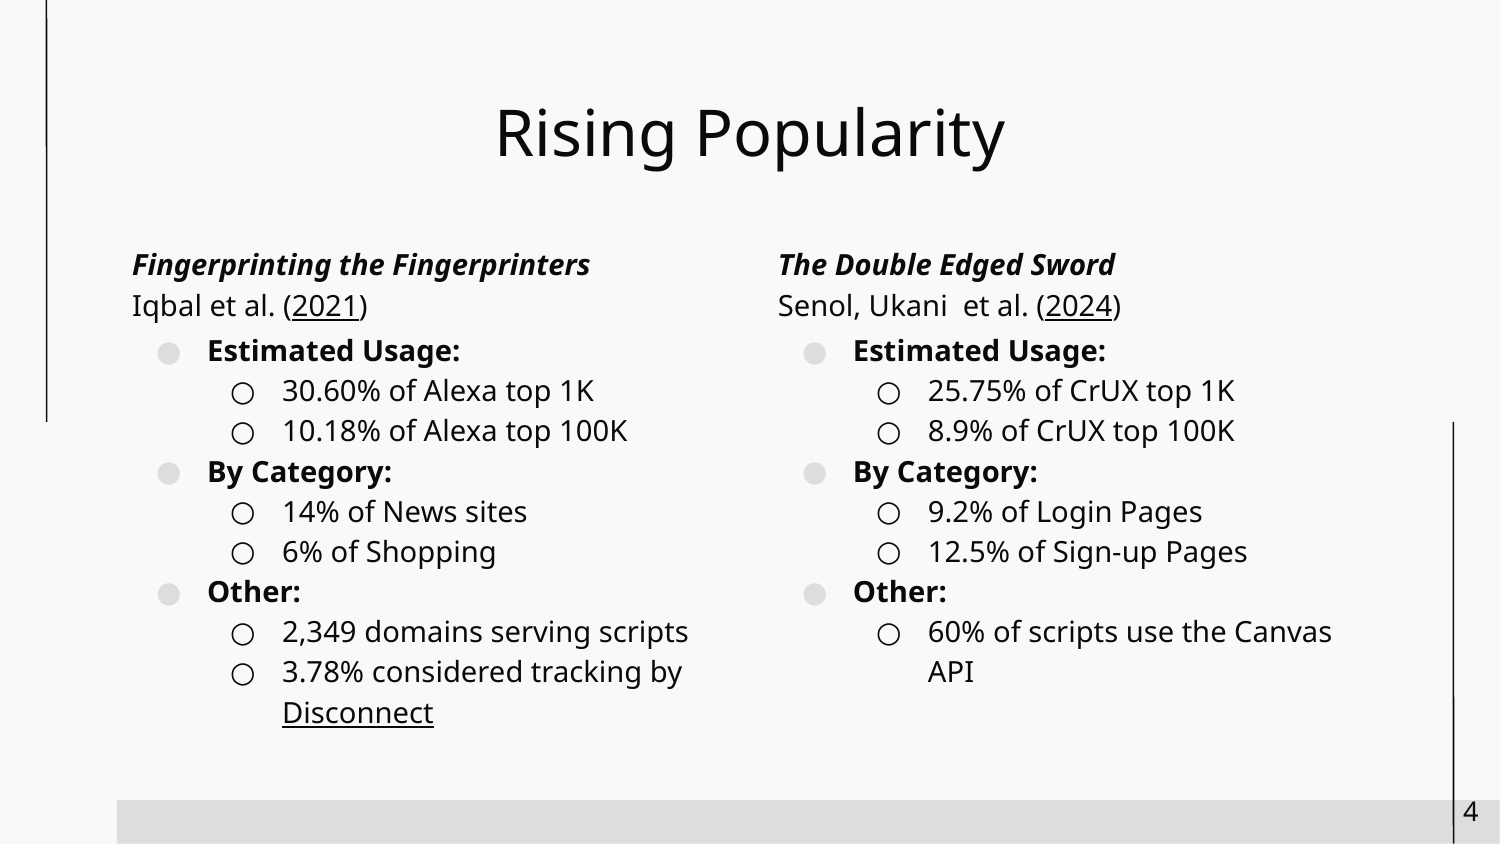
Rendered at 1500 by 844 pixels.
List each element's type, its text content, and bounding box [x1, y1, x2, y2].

title Rising Popularity [116, 77, 1383, 168]
slide_number [1403, 779, 1494, 844]
list Fingerprinting the Fingerprinters Iqbal et al. (2021) Estimated Usage: 30.60% of Alexa top 1K 10.18% of Alexa top 100K By Category: 14% of News sites 6% of Shopping Other: 2,349 domains serving scripts 3.78% considered tracking by Disconnect [116, 226, 738, 676]
list The Double Edged Sword Senol, Ukani et al. (2024) Estimated Usage: 25.75% of CrUX top 1K 8.9% of CrUX top 100K By Category: 9.2% of Login Pages 12.5% of Sign-up Pages Other: 60% of scripts use the Canvas API [762, 226, 1384, 676]
